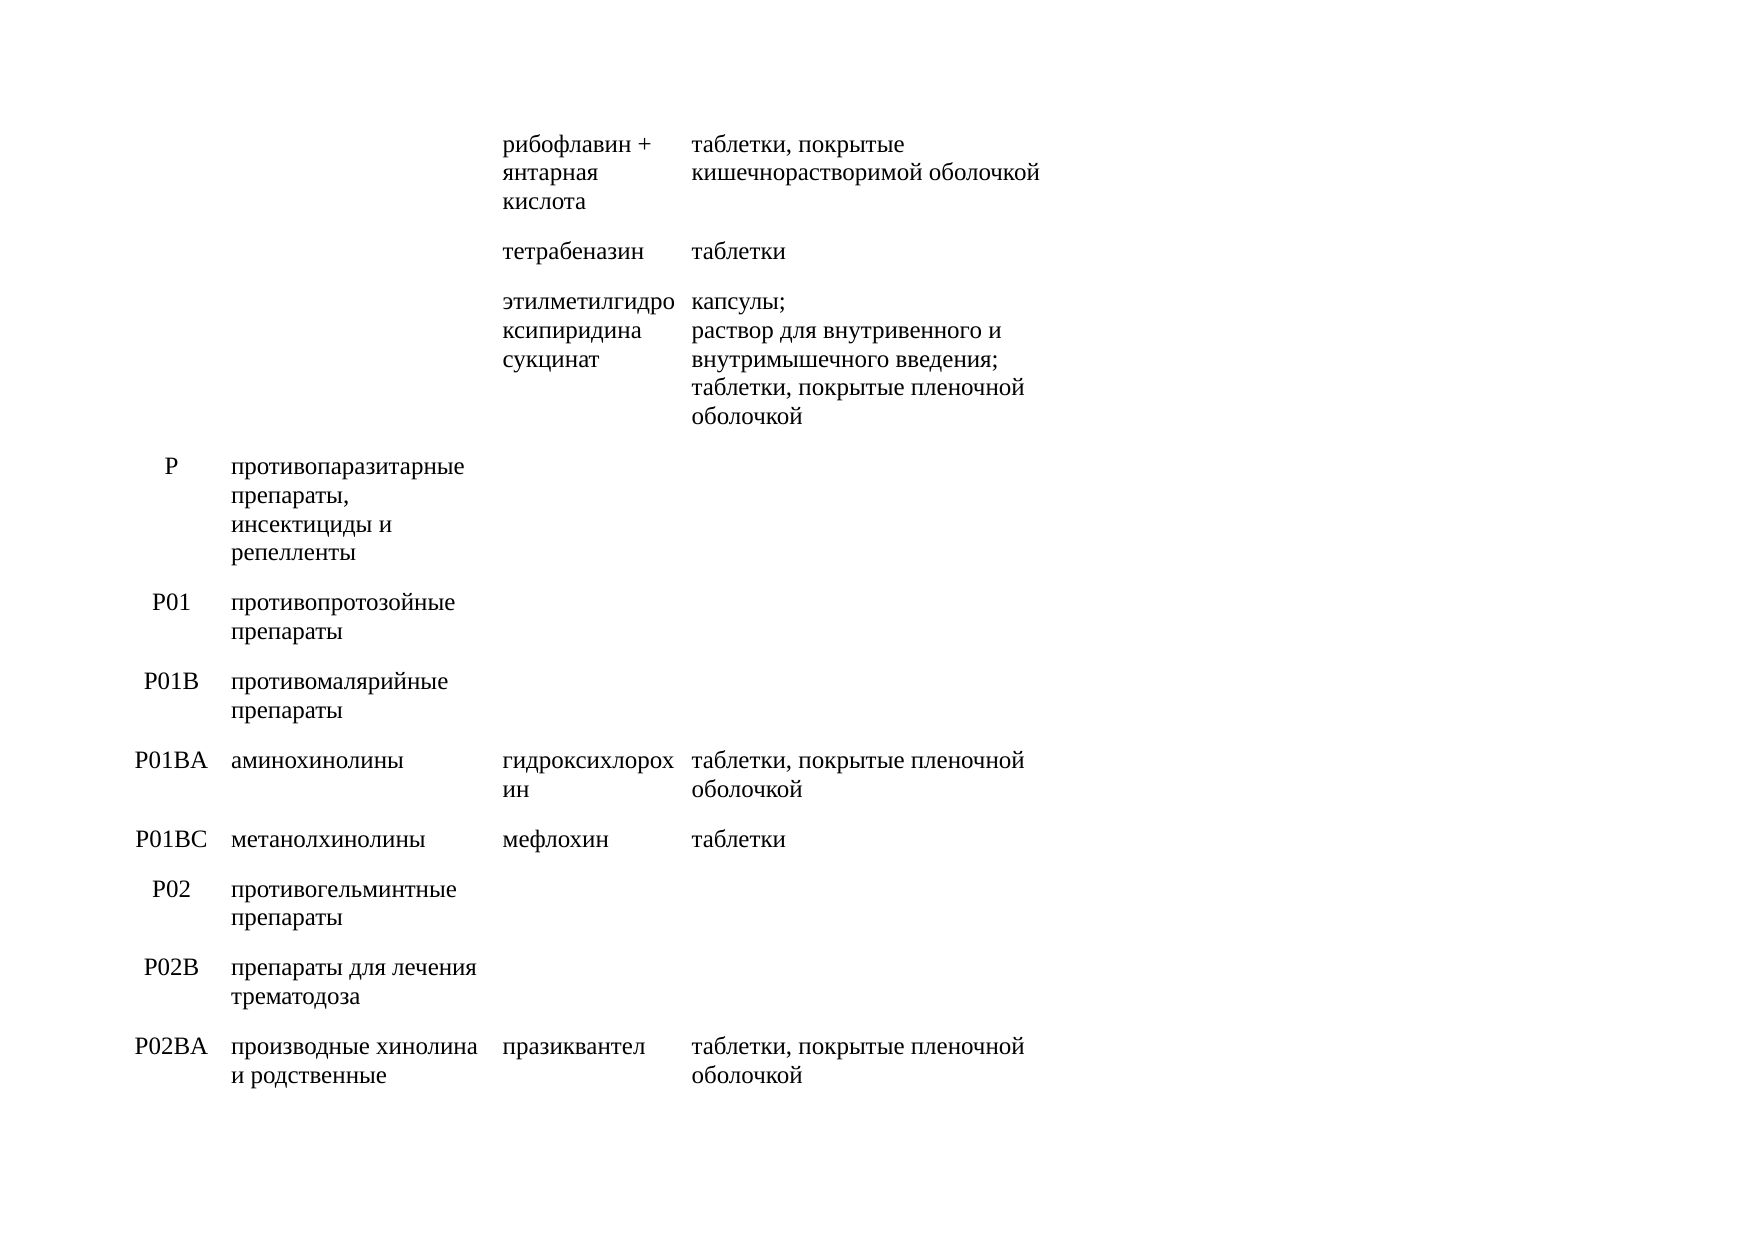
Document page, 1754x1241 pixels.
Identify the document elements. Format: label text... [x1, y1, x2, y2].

table_cell таблетки [685, 226, 1063, 276]
table_cell P01BC [118, 813, 224, 863]
table_cell капсулы; раствор для внутривенного и внутримышечного введения; таблетки, покрытые пленочной оболочкой [685, 276, 1063, 441]
table_cell противогельминтные препараты [224, 863, 496, 942]
table_cell гидроксихлорохин [496, 734, 685, 813]
table_cell [496, 656, 685, 734]
table_cell противопротозойные препараты [224, 577, 496, 656]
table_cell [118, 118, 224, 226]
table_cell противопаразитарные препараты, инсектициды и репелленты [224, 441, 496, 577]
table_cell [224, 226, 496, 276]
table_cell [496, 942, 685, 1021]
table_cell [224, 118, 496, 226]
table_cell рибофлавин + янтарная кислота [496, 118, 685, 226]
table_cell [496, 863, 685, 942]
table_cell P01B [118, 656, 224, 734]
table_cell P02BA [118, 1021, 224, 1099]
table_cell таблетки, покрытые кишечнорастворимой оболочкой [685, 118, 1063, 226]
table_cell [685, 942, 1063, 1021]
table_cell P02 [118, 863, 224, 942]
table_cell [496, 577, 685, 656]
table_cell противомалярийные препараты [224, 656, 496, 734]
table_cell [685, 863, 1063, 942]
table_cell [224, 276, 496, 441]
table_cell [118, 276, 224, 441]
table_cell мефлохин [496, 813, 685, 863]
table_cell празиквантел [496, 1021, 685, 1099]
table_cell этилметилгидроксипиридина сукцинат [496, 276, 685, 441]
table_cell производные хинолина и родственные [224, 1021, 496, 1099]
table_cell P [118, 441, 224, 577]
table_cell [685, 441, 1063, 577]
table_cell метанолхинолины [224, 813, 496, 863]
table_cell P01 [118, 577, 224, 656]
table_cell таблетки, покрытые пленочной оболочкой [685, 1021, 1063, 1099]
table_cell P02B [118, 942, 224, 1021]
table_cell [685, 577, 1063, 656]
table_cell P01BA [118, 734, 224, 813]
table_cell тетрабеназин [496, 226, 685, 276]
table_cell [118, 226, 224, 276]
table_cell [685, 656, 1063, 734]
table_cell [496, 441, 685, 577]
table_cell аминохинолины [224, 734, 496, 813]
table_cell таблетки, покрытые пленочной оболочкой [685, 734, 1063, 813]
table_cell таблетки [685, 813, 1063, 863]
table_cell препараты для лечения трематодоза [224, 942, 496, 1021]
